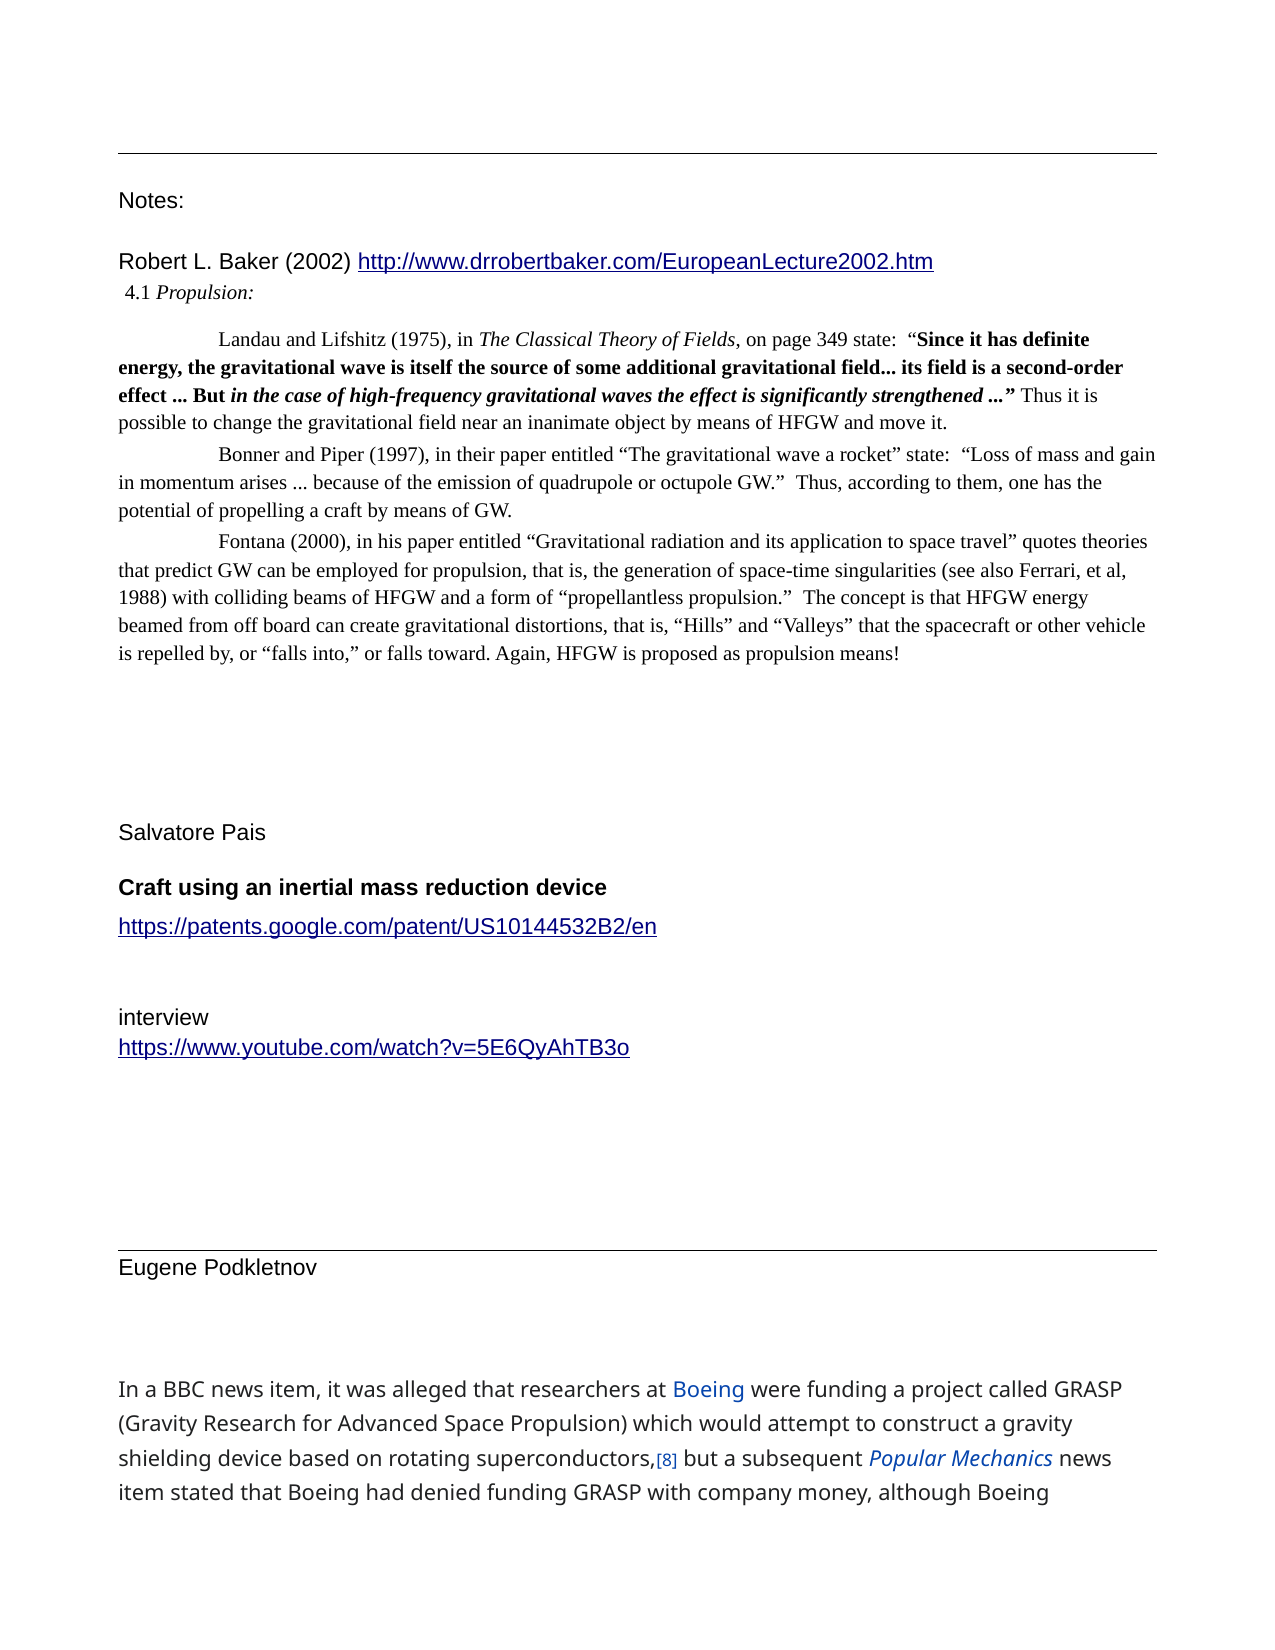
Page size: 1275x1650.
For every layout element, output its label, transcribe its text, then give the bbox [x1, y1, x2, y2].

text Notes: [118, 187, 1157, 214]
text Eugene Podkletnov [118, 1254, 1157, 1281]
text In a BBC news item, it was alleged that researchers at Boeing were funding a project called GRASP (Gravity Research for Advanced Space Propulsion) which would attempt to construct a gravity shielding device based on rotating superconductors,[8] but a subsequent Popular Mechanics news item stated that Boeing had denied funding GRASP with company money, although Boeing [118, 1374, 1157, 1506]
text https://patents.google.com/patent/US10144532B2/en [118, 913, 1157, 939]
text Robert L. Baker (2002) http://www.drrobertbaker.com/EuropeanLecture2002.htm [118, 248, 1157, 274]
subtitle Craft using an inertial mass reduction device [118, 874, 1157, 901]
text Salvatore Pais [118, 819, 1157, 846]
text 4.1 Propulsion: [118, 278, 1157, 304]
text Landau and Lifshitz (1975), in The Classical Theory of Fields, on page 349 state: “Since it has definite energy, the gravitational wave is itself the source of some additional gravitational field... its field is a second-order effect ... But in the case of high-frequency gravitational waves the effect is significantly strengthened ...” Thus it is possible to change the gravitational field near an inanimate object by means of HFGW and move it. [118, 323, 1157, 434]
text interview [118, 1004, 1157, 1030]
text Fontana (2000), in his paper entitled “Gravitational radiation and its application to space travel” quotes theories that predict GW can be employed for propulsion, that is, the generation of space-time singularities (see also Ferrari, et al, 1988) with colliding beams of HFGW and a form of “propellantless propulsion.” The concept is that HFGW energy beamed from off board can create gravitational distortions, that is, “Hills” and “Valleys” that the spacecraft or other vehicle is repelled by, or “falls into,” or falls toward. Again, HFGW is proposed as propulsion means! [118, 525, 1157, 664]
text Bonner and Piper (1997), in their paper entitled “The gravitational wave a rocket” state: “Loss of mass and gain in momentum arises ... because of the emission of quadrupole or octupole GW.” Thus, according to them, one has the potential of propelling a craft by means of GW. [118, 438, 1157, 522]
text https://www.youtube.com/watch?v=5E6QyAhTB3o [118, 1034, 1157, 1060]
